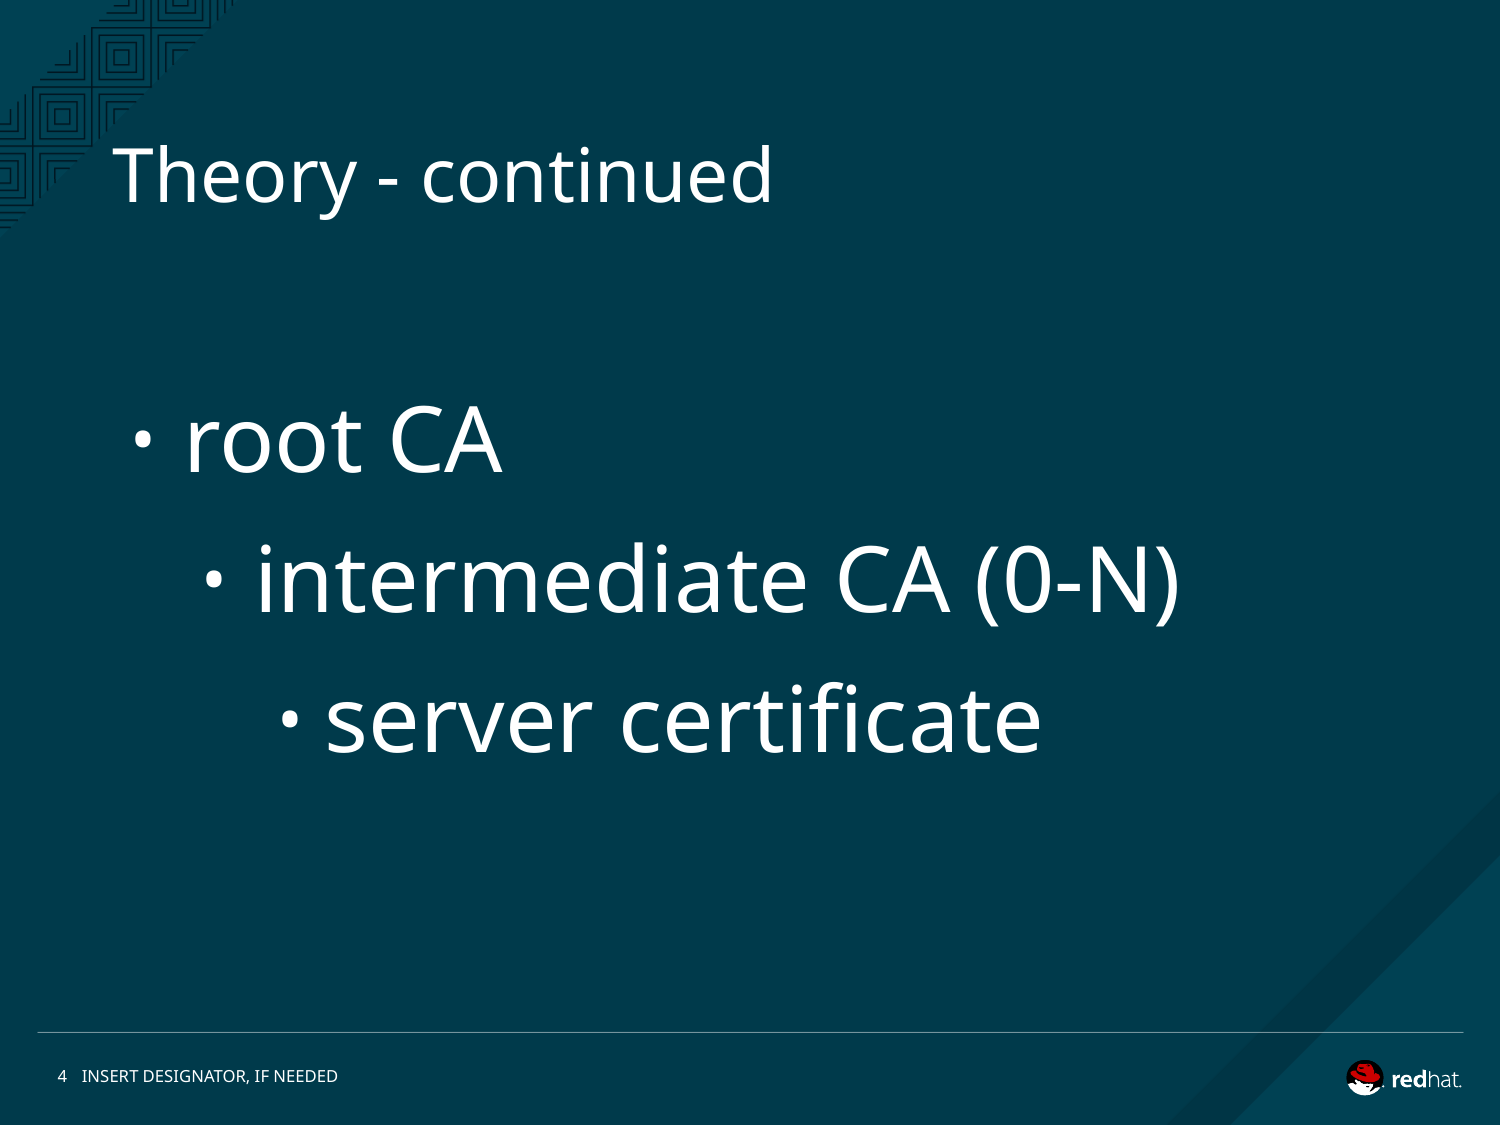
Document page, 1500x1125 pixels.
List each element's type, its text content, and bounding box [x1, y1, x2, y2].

title Theory - continued [112, 0, 1388, 225]
list root CA intermediate CA (0-N) server certificate [112, 375, 1388, 1028]
